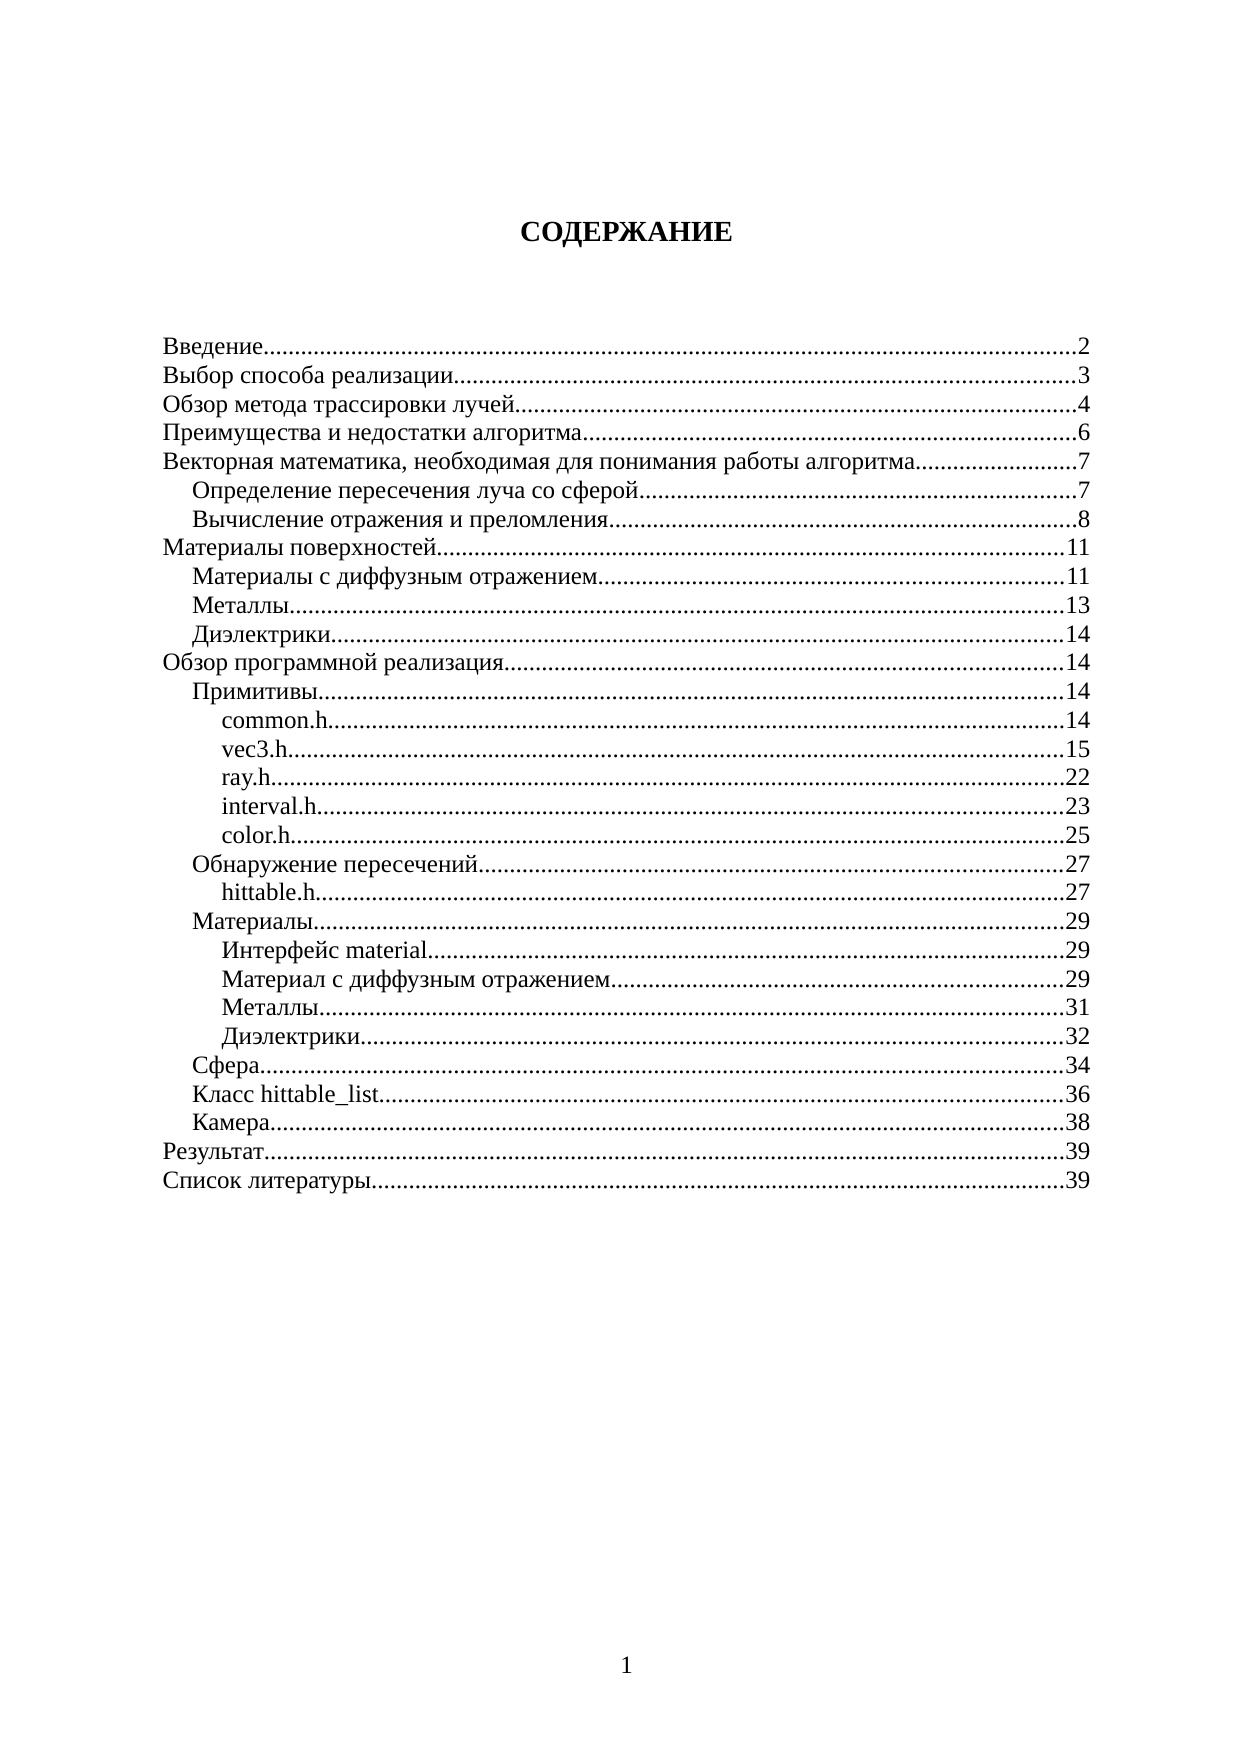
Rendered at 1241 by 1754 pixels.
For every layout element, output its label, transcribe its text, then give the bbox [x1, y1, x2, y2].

text Материалы поверхностей 11 [162, 532, 1090, 561]
text hittable.h 27 [221, 877, 1090, 906]
text Сфера 34 [192, 1050, 1090, 1079]
text Металлы 13 [192, 590, 1090, 619]
text Материал с диффузным отражением 29 [221, 964, 1090, 992]
text Векторная математика, необходимая для понимания работы алгоритма 7 [162, 446, 1090, 475]
text Диэлектрики 32 [221, 1021, 1090, 1050]
text vec3.h 15 [221, 734, 1090, 762]
text Обзор метода трассировки лучей 4 [162, 389, 1090, 417]
text Определение пересечения луча со сферой 7 [192, 475, 1090, 504]
text Материалы с диффузным отражением 11 [192, 561, 1090, 590]
text interval.h 23 [221, 791, 1090, 820]
text Камера 38 [192, 1107, 1090, 1136]
text Диэлектрики 14 [192, 619, 1090, 647]
text Материалы 29 [192, 906, 1090, 935]
text Выбор способа реализации 3 [162, 360, 1090, 389]
text Введение 2 [162, 331, 1090, 360]
text Интерфейс material 29 [221, 935, 1090, 964]
text Результат 39 [162, 1136, 1090, 1165]
text common.h 14 [221, 705, 1090, 734]
text color.h 25 [221, 820, 1090, 849]
text Вычисление отражения и преломления 8 [192, 504, 1090, 532]
text Преимущества и недостатки алгоритма 6 [162, 417, 1090, 446]
text Металлы 31 [221, 992, 1090, 1021]
text Класс hittable_list 36 [192, 1079, 1090, 1107]
text Обзор программной реализация 14 [162, 647, 1090, 676]
subtitle СОДЕРЖАНИЕ [162, 214, 1090, 248]
text Список литературы 39 [162, 1165, 1090, 1194]
text Обнаружение пересечений 27 [192, 849, 1090, 877]
text ray.h 22 [221, 762, 1090, 791]
text Примитивы 14 [192, 676, 1090, 705]
